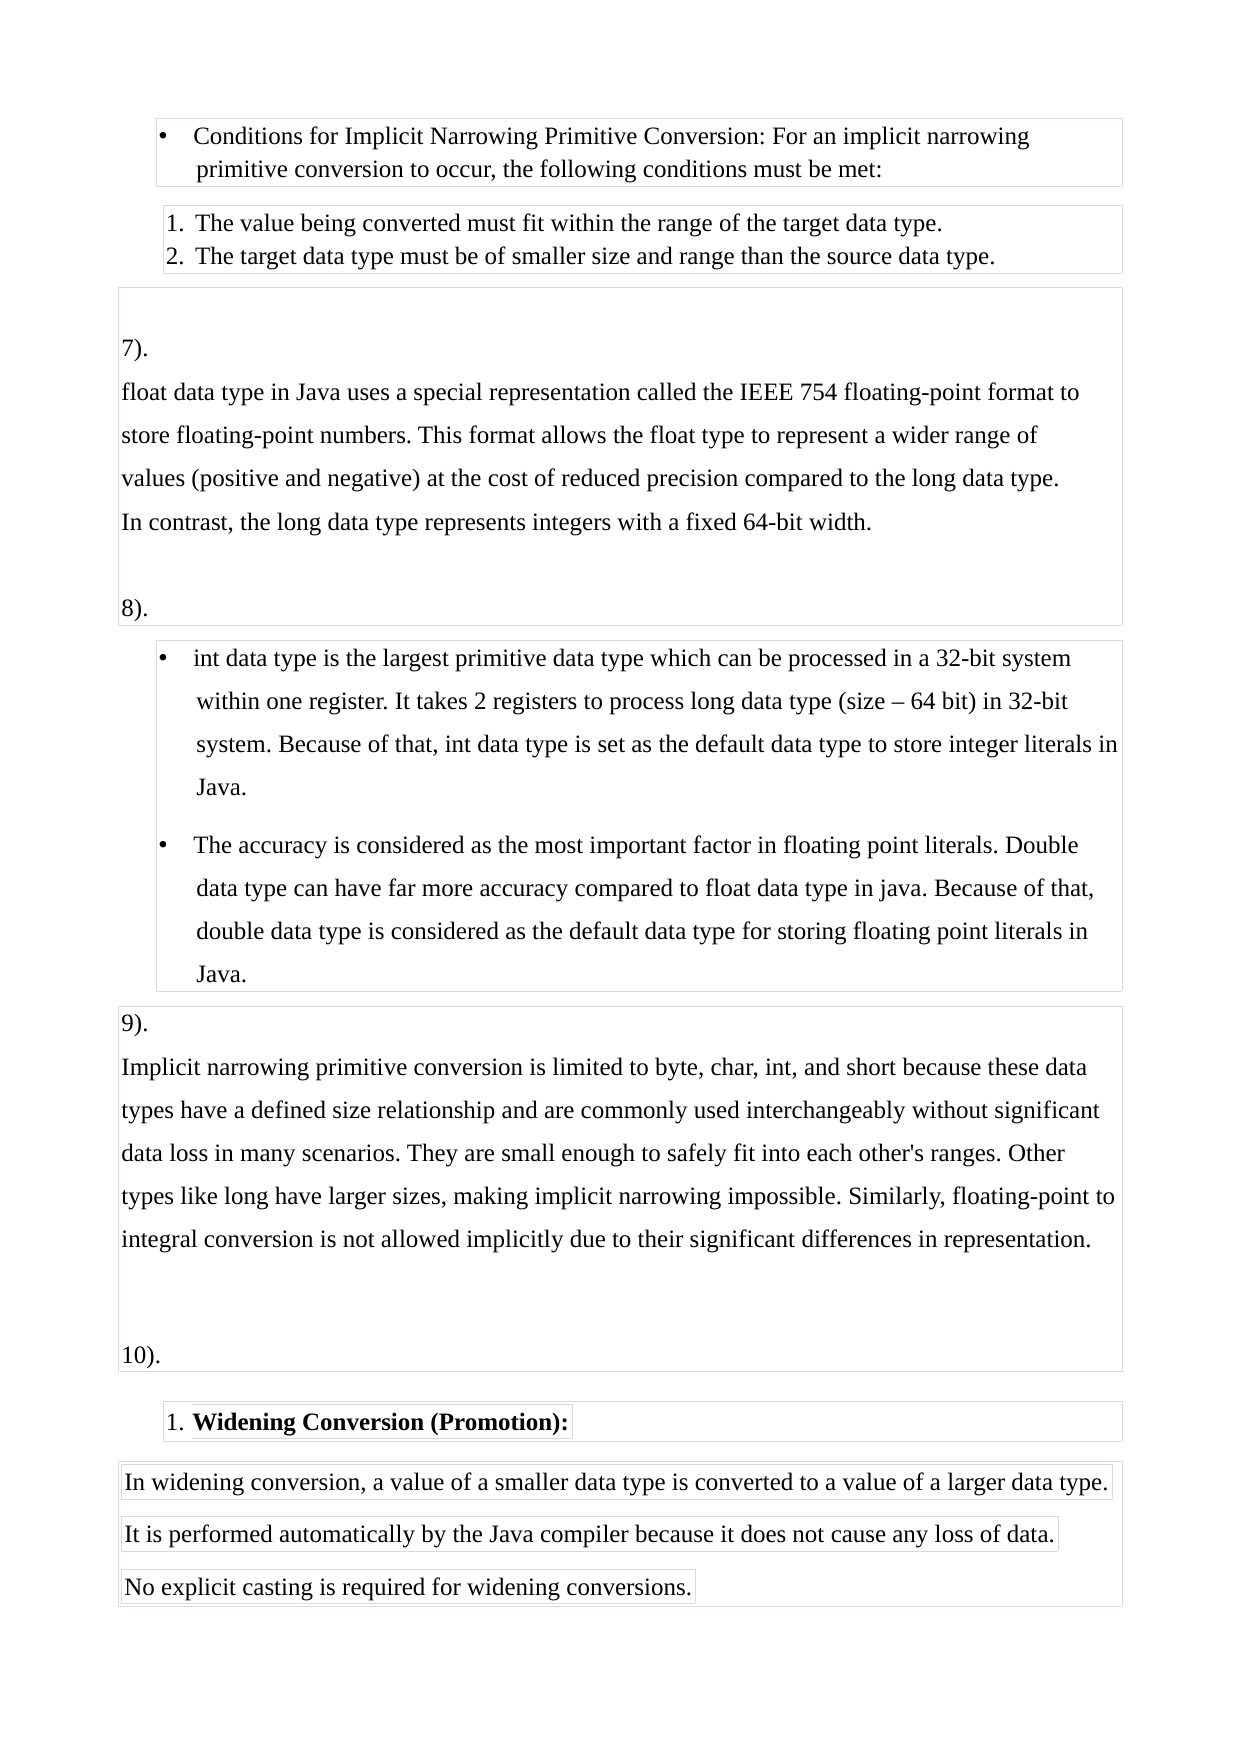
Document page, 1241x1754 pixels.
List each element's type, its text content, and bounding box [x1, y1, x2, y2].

text No explicit casting is required for widening conversions. [119, 1566, 1122, 1606]
text In widening conversion, a value of a smaller data type is converted to a value of a larger data type. [119, 1462, 1122, 1499]
list The target data type must be of smaller size and range than the source data type. [164, 238, 1122, 273]
list The accuracy is considered as the most important factor in floating point literals. Double data type can have far more accuracy compared to float data type in java. Because of that, double data type is considered as the default data type for storing floating point literals in Java. [157, 827, 1122, 991]
text values (positive and negative) at the cost of reduced precision compared to the long data type. [119, 461, 1122, 492]
list Conditions for Implicit Narrowing Primitive Conversion: For an implicit narrowing primitive conversion to occur, the following conditions must be met: [157, 119, 1122, 186]
text In contrast, the long data type represents integers with a fixed 64-bit width. [119, 504, 1122, 536]
text 10). [119, 1337, 1122, 1371]
list The value being converted must fit within the range of the target data type. [164, 206, 1122, 237]
text float data type in Java uses a special representation called the IEEE 754 floating-point format to [119, 374, 1122, 406]
text store floating-point numbers. This format allows the float type to represent a wider range of [119, 417, 1122, 449]
text Implicit narrowing primitive conversion is limited to byte, char, int, and short because these data types have a defined size relationship and are commonly used interchangeably without significant data loss in many scenarios. They are small enough to safely fit into each other's ranges. Other types like long have larger sizes, making implicit narrowing impossible. Similarly, floating-point to integral conversion is not allowed implicitly due to their significant differences in representation. [119, 1049, 1122, 1253]
text It is performed automatically by the Java compiler because it does not cause any loss of data. [119, 1513, 1122, 1551]
list int data type is the largest primitive data type which can be processed in a 32-bit system within one register. It takes 2 registers to process long data type (size – 64 bit) in 32-bit system. Because of that, int data type is set as the default data type to store integer literals in Java. [157, 641, 1122, 801]
text 9). [119, 1007, 1122, 1037]
text 7). [119, 331, 1122, 362]
text 8). [119, 591, 1122, 625]
list Widening Conversion (Promotion): [164, 1402, 1122, 1441]
